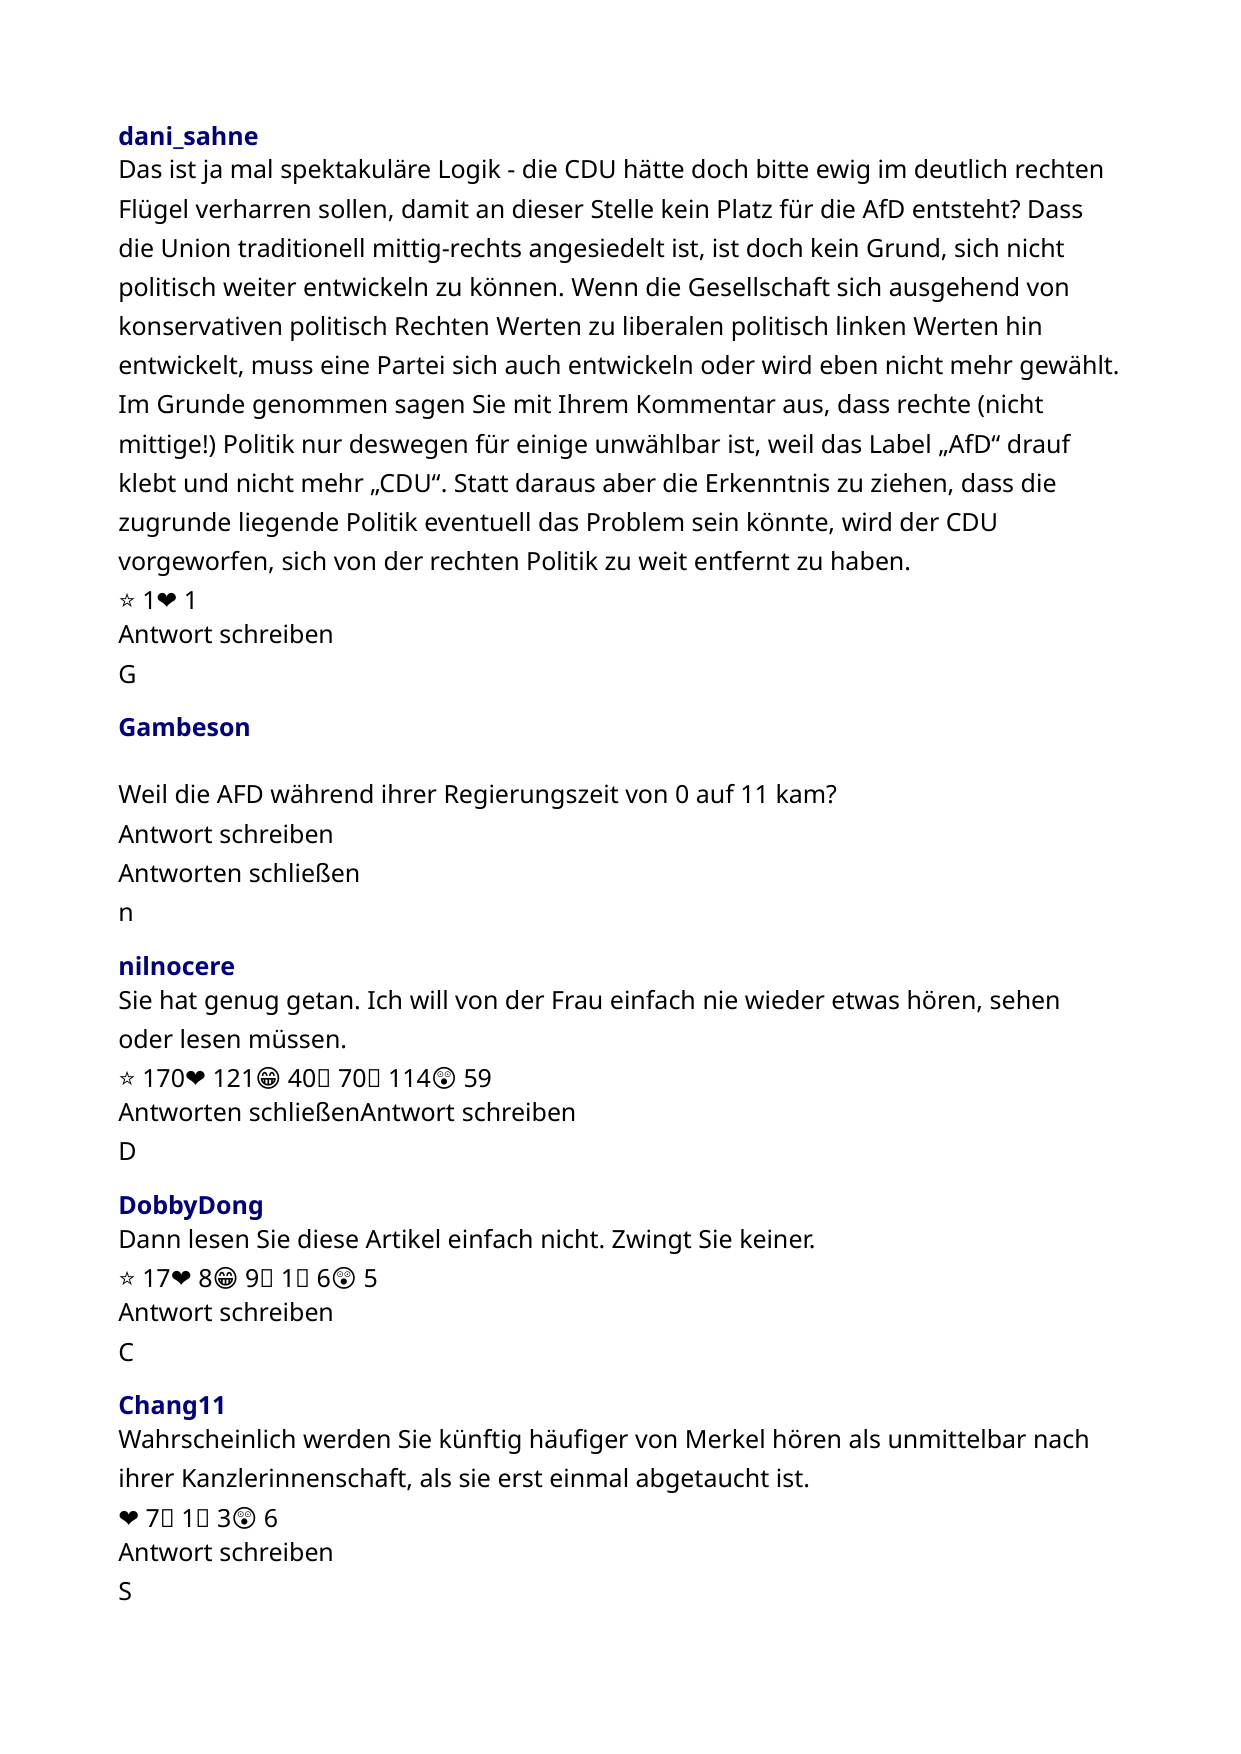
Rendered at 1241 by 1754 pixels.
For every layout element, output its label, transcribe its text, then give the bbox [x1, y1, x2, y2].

text Antwort schreiben [118, 1295, 1122, 1329]
text Weil die AFD während ihrer Regierungszeit von 0 auf 11 kam? [118, 777, 1122, 811]
text G [118, 656, 1122, 690]
subtitle nilnocere [118, 948, 1122, 982]
text Sie hat genug getan. Ich will von der Frau einfach nie wieder etwas hören, sehen oder lesen müssen. [118, 982, 1122, 1056]
text Wahrscheinlich werden Sie künftig häufiger von Merkel hören als unmittelbar nach ihrer Kanzlerinnenschaft, als sie erst einmal abgetaucht ist. [118, 1422, 1122, 1495]
text Antwort schreiben [118, 1534, 1122, 1568]
text Antwort schreiben [118, 816, 1122, 850]
subtitle Gambeson [118, 710, 1122, 744]
text ⭐️ 1❤️ 1 [118, 583, 1122, 617]
text ❤️ 7🙁 1🤨 3😲 6 [118, 1500, 1122, 1534]
subtitle dani_sahne [118, 118, 1122, 152]
text ⭐️ 170❤️ 121😁 40🙁 70🤨 114😲 59 [118, 1061, 1122, 1095]
text Antwort schreiben [118, 617, 1122, 651]
text Das ist ja mal spektakuläre Logik - die CDU hätte doch bitte ewig im deutlich rechten Flügel verharren sollen, damit an dieser Stelle kein Platz für die AfD entsteht? Dass die Union traditionell mittig-rechts angesiedelt ist, ist doch kein Grund, sich nicht politisch weiter entwickeln zu können. Wenn die Gesellschaft sich ausgehend von konservativen politisch Rechten Werten zu liberalen politisch linken Werten hin entwickelt, muss eine Partei sich auch entwickeln oder wird eben nicht mehr gewählt. Im Grunde genommen sagen Sie mit Ihrem Kommentar aus, dass rechte (nicht mittige!) Politik nur deswegen für einige unwählbar ist, weil das Label „AfD“ drauf klebt und nicht mehr „CDU“. Statt daraus aber die Erkenntnis zu ziehen, dass die zugrunde liegende Politik eventuell das Problem sein könnte, wird der CDU vorgeworfen, sich von der rechten Politik zu weit entfernt zu haben. [118, 152, 1122, 578]
text Antworten schließen [118, 855, 1122, 889]
text Dann lesen Sie diese Artikel einfach nicht. Zwingt Sie keiner. [118, 1222, 1122, 1256]
subtitle DobbyDong [118, 1188, 1122, 1222]
text C [118, 1334, 1122, 1368]
text n [118, 894, 1122, 929]
text S [118, 1573, 1122, 1608]
text D [118, 1134, 1122, 1168]
text ⭐️ 17❤️ 8😁 9🙁 1🤨 6😲 5 [118, 1261, 1122, 1295]
subtitle Chang11 [118, 1388, 1122, 1422]
text Antworten schließenAntwort schreiben [118, 1095, 1122, 1129]
